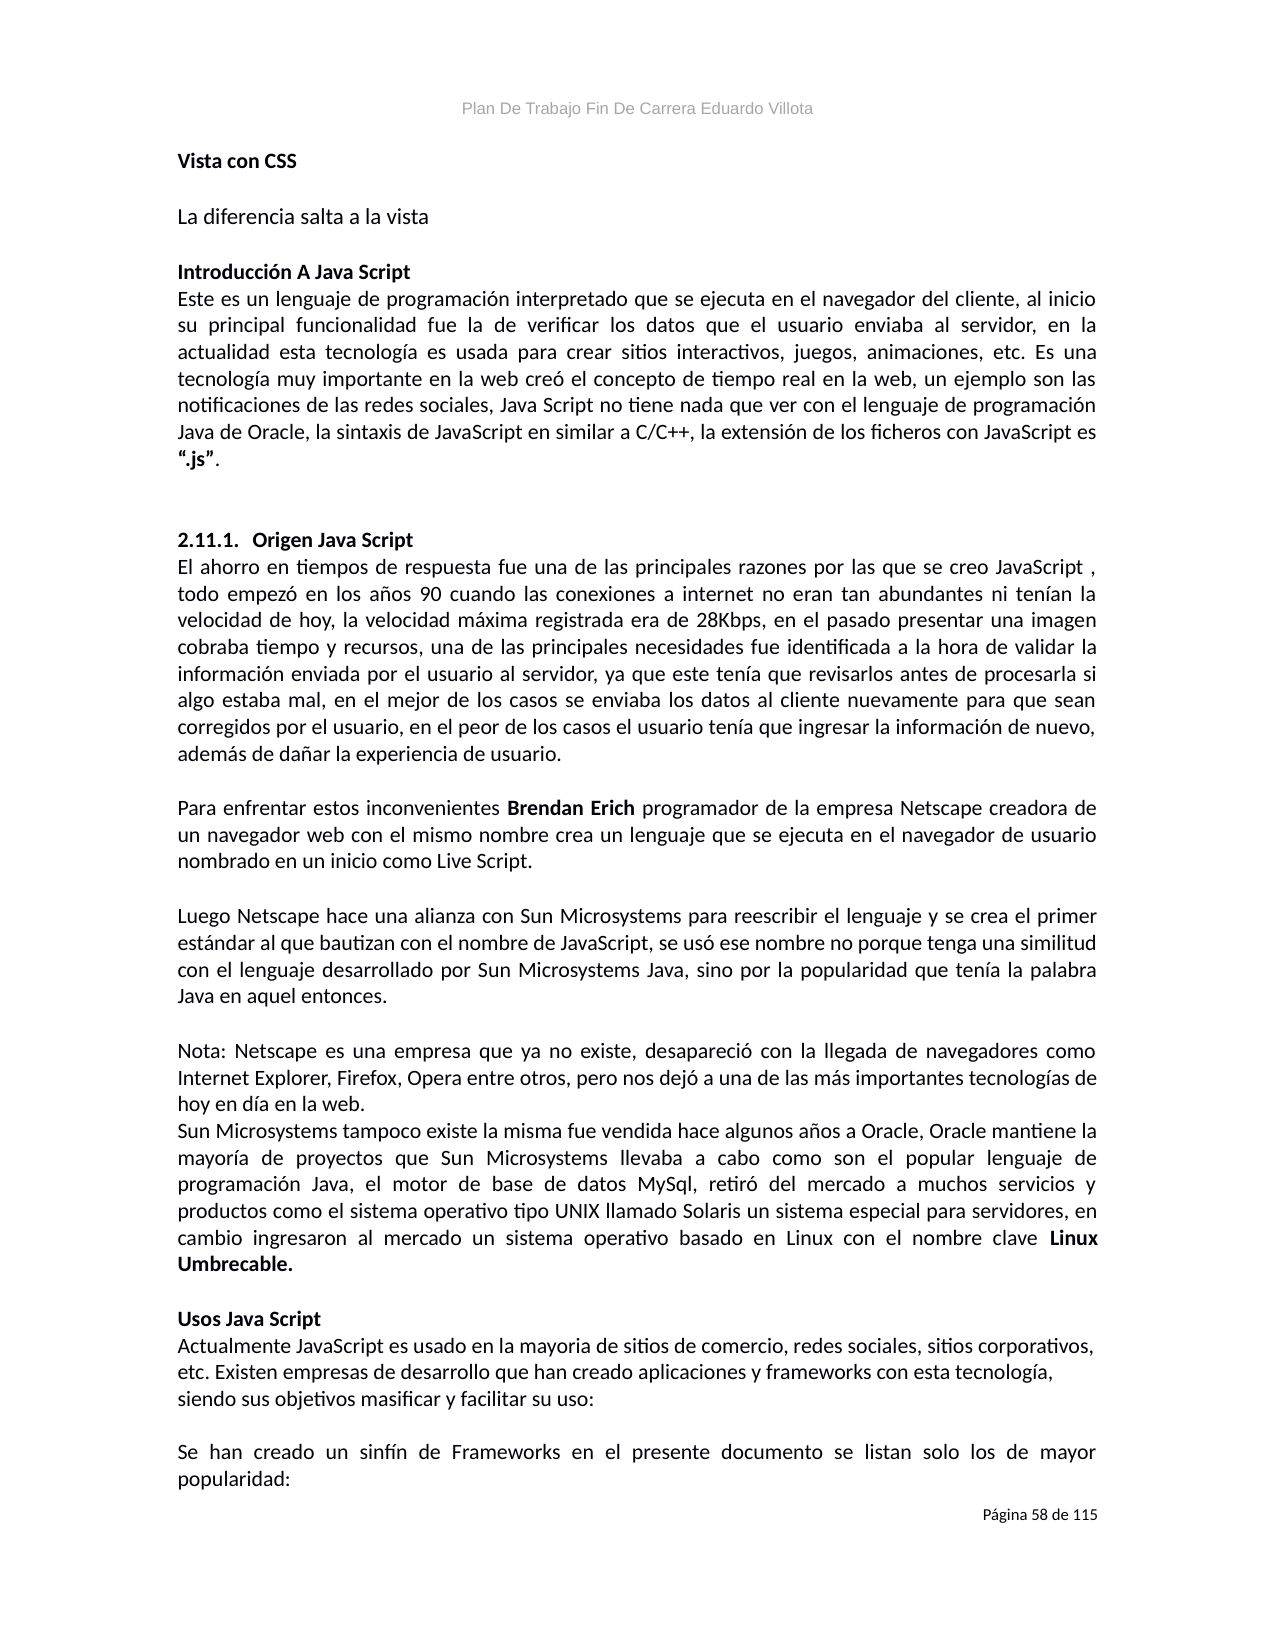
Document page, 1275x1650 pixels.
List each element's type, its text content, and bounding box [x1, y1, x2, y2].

text Para enfrentar estos inconvenientes Brendan Erich programador de la empresa Netscape creadora de un navegador web con el mismo nombre crea un lenguaje que se ejecuta en el navegador de usuario nombrado en un inicio como Live Script. [177, 794, 1098, 874]
text 2.11.1. Origen Java Script [177, 526, 1098, 553]
text Sun Microsystems tampoco existe la misma fue vendida hace algunos años a Oracle, Oracle mantiene la mayoría de proyectos que Sun Microsystems llevaba a cabo como son el popular lenguaje de programación Java, el motor de base de datos MySql, retiró del mercado a muchos servicios y productos como el sistema operativo tipo UNIX llamado Solaris un sistema especial para servidores, en cambio ingresaron al mercado un sistema operativo basado en Linux con el nombre clave Linux Umbrecable. [177, 1117, 1098, 1277]
text Luego Netscape hace una alianza con Sun Microsystems para reescribir el lenguaje y se crea el primer estándar al que bautizan con el nombre de JavaScript, se usó ese nombre no porque tenga una similitud con el lenguaje desarrollado por Sun Microsystems Java, sino por la popularidad que tenía la palabra Java en aquel entonces. [177, 902, 1098, 1009]
text La diferencia salta a la vista [177, 202, 1098, 230]
text Nota: Netscape es una empresa que ya no existe, desapareció con la llegada de navegadores como Internet Explorer, Firefox, Opera entre otros, pero nos dejó a una de las más importantes tecnologías de hoy en día en la web. [177, 1037, 1098, 1117]
text Vista con CSS [177, 148, 1098, 174]
text Este es un lenguaje de programación interpretado que se ejecuta en el navegador del cliente, al inicio su principal funcionalidad fue la de verificar los datos que el usuario enviaba al servidor, en la actualidad esta tecnología es usada para crear sitios interactivos, juegos, animaciones, etc. Es una tecnología muy importante en la web creó el concepto de tiempo real en la web, un ejemplo son las notificaciones de las redes sociales, Java Script no tiene nada que ver con el lenguaje de programación Java de Oracle, la sintaxis de JavaScript en similar a C/C++, la extensión de los ficheros con JavaScript es “.js”. [177, 285, 1098, 472]
text Introducción A Java Script [177, 258, 1098, 285]
text Actualmente JavaScript es usado en la mayoria de sitios de comercio, redes sociales, sitios corporativos, etc. Existen empresas de desarrollo que han creado aplicaciones y frameworks con esta tecnología, siendo sus objetivos masificar y facilitar su uso: [177, 1332, 1098, 1412]
text Se han creado un sinfín de Frameworks en el presente documento se listan solo los de mayor popularidad: [177, 1438, 1098, 1492]
text El ahorro en tiempos de respuesta fue una de las principales razones por las que se creo JavaScript , todo empezó en los años 90 cuando las conexiones a internet no eran tan abundantes ni tenían la velocidad de hoy, la velocidad máxima registrada era de 28Kbps, en el pasado presentar una imagen cobraba tiempo y recursos, una de las principales necesidades fue identificada a la hora de validar la información enviada por el usuario al servidor, ya que este tenía que revisarlos antes de procesarla si algo estaba mal, en el mejor de los casos se enviaba los datos al cliente nuevamente para que sean corregidos por el usuario, en el peor de los casos el usuario tenía que ingresar la información de nuevo, además de dañar la experiencia de usuario. [177, 553, 1098, 766]
text Usos Java Script [177, 1305, 1098, 1332]
